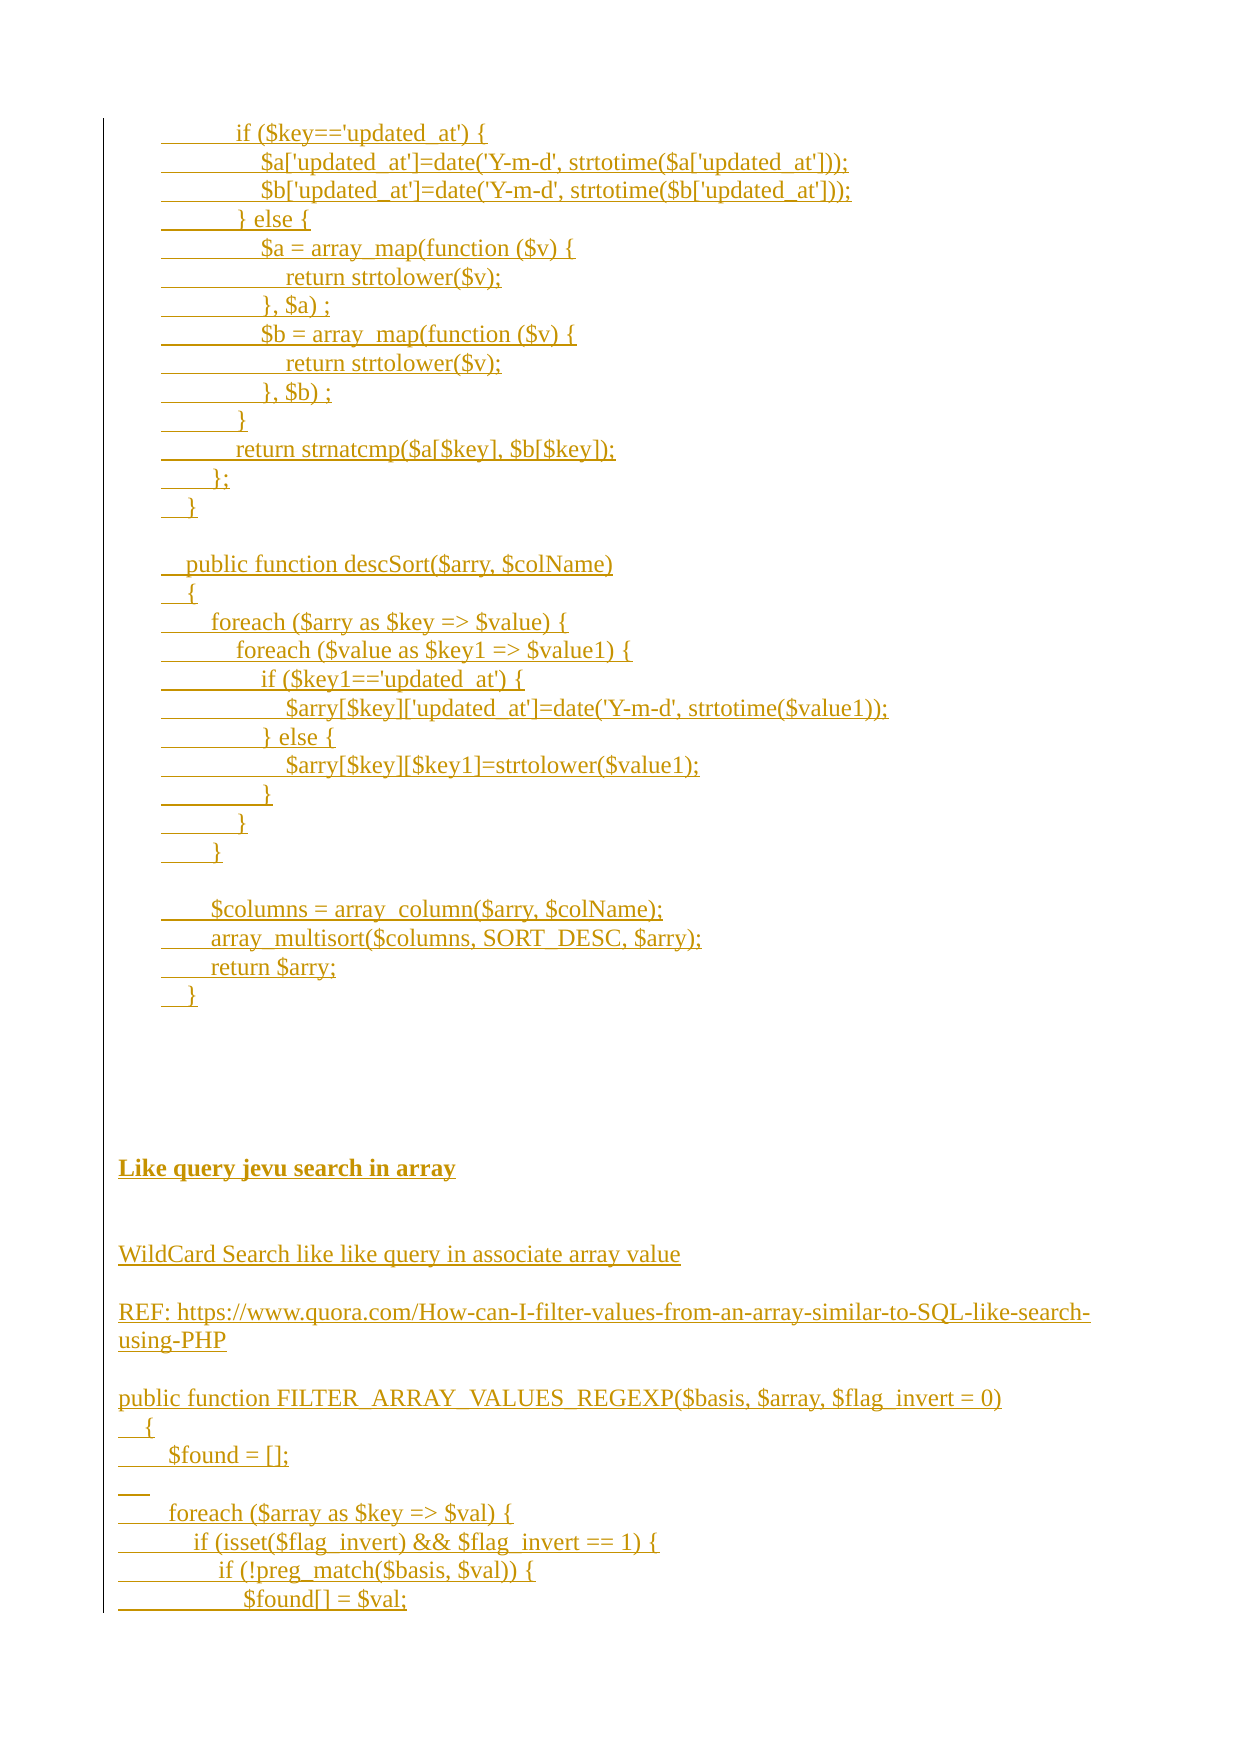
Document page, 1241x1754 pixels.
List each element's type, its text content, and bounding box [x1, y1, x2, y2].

text } else { [161, 722, 1122, 751]
text REF: https://www.quora.com/How-can-I-filter-values-from-an-array-similar-to-SQL-like-search-using-PHP [118, 1297, 1122, 1354]
text }, $a) ; [161, 291, 1122, 319]
text return strtolower($v); [161, 262, 1122, 291]
text } [161, 808, 1122, 837]
text foreach ($arry as $key => $value) { [161, 607, 1122, 636]
text return strnatcmp($a[$key], $b[$key]); [161, 434, 1122, 463]
text if (isset($flag_invert) && $flag_invert == 1) { [118, 1527, 1122, 1556]
text $columns = array_column($arry, $colName); [161, 894, 1122, 923]
text }, $b) ; [161, 377, 1122, 406]
text } else { [161, 204, 1122, 233]
text $b['updated_at']=date('Y-m-d', strtotime($b['updated_at'])); [161, 176, 1122, 204]
text if (!preg_match($basis, $val)) { [118, 1556, 1122, 1584]
text WildCard Search like like query in associate array value [118, 1239, 1122, 1268]
text } [161, 492, 1122, 521]
text } [161, 779, 1122, 808]
text $a = array_map(function ($v) { [161, 233, 1122, 262]
text public function FILTER_ARRAY_VALUES_REGEXP($basis, $array, $flag_invert = 0) [118, 1383, 1122, 1412]
text } [161, 406, 1122, 434]
text return strtolower($v); [161, 348, 1122, 377]
text $a['updated_at']=date('Y-m-d', strtotime($a['updated_at'])); [161, 147, 1122, 176]
text Like query jevu search in array [118, 1153, 1122, 1182]
text $found[] = $val; [118, 1584, 1122, 1613]
text return $arry; [161, 952, 1122, 981]
text $found = []; [118, 1441, 1122, 1469]
text } [161, 837, 1122, 866]
text foreach ($value as $key1 => $value1) { [161, 636, 1122, 664]
text { [161, 578, 1122, 607]
text if ($key=='updated_at') { [161, 118, 1122, 147]
text public function descSort($arry, $colName) [161, 549, 1122, 578]
text { [118, 1412, 1122, 1441]
text if ($key1=='updated_at') { [161, 664, 1122, 693]
text foreach ($array as $key => $val) { [118, 1498, 1122, 1527]
text }; [161, 463, 1122, 492]
text $b = array_map(function ($v) { [161, 319, 1122, 348]
text $arry[$key]['updated_at']=date('Y-m-d', strtotime($value1)); [161, 693, 1122, 722]
text $arry[$key][$key1]=strtolower($value1); [161, 751, 1122, 779]
text } [161, 981, 1122, 1009]
text array_multisort($columns, SORT_DESC, $arry); [161, 923, 1122, 952]
